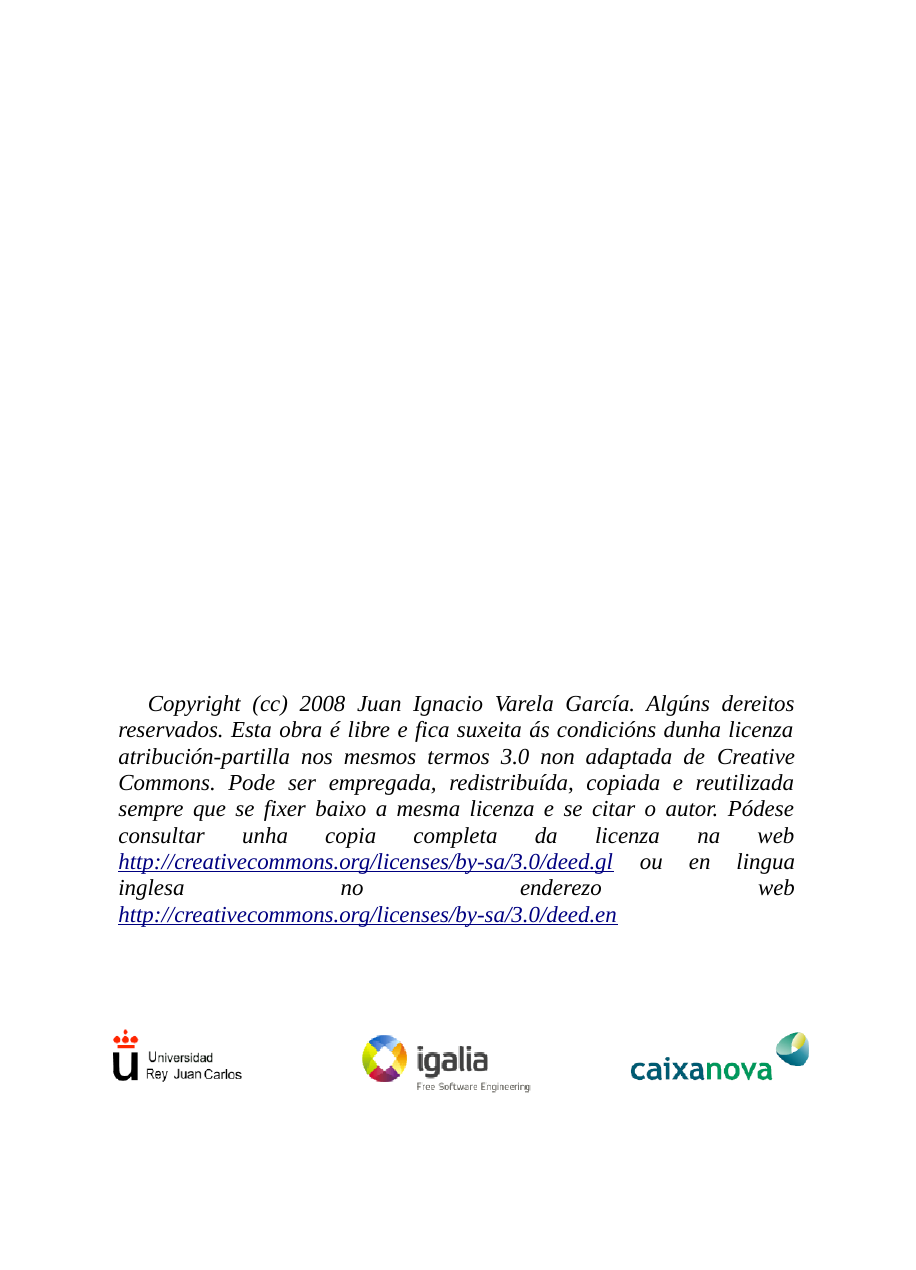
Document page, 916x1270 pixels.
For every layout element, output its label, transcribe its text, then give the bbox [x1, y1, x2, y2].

text Copyright (cc) 2008 Juan Ignacio Varela García. Algúns dereitos reservados. Esta obra é libre e fica suxeita ás condicións dunha licenza atribución-partilla nos mesmos termos 3.0 non adaptada de Creative Commons. Pode ser empregada, redistribuída, copiada e reutilizada sempre que se fixer baixo a mesma licenza e se citar o autor. Pódese consultar unha copia completa da licenza na web http://creativecommons.org/licenses/by-sa/3.0/deed.gl ou en lingua inglesa no enderezo web http://creativecommons.org/licenses/by-sa/3.0/deed.en [118, 690, 797, 927]
picture [102, 1019, 813, 1098]
